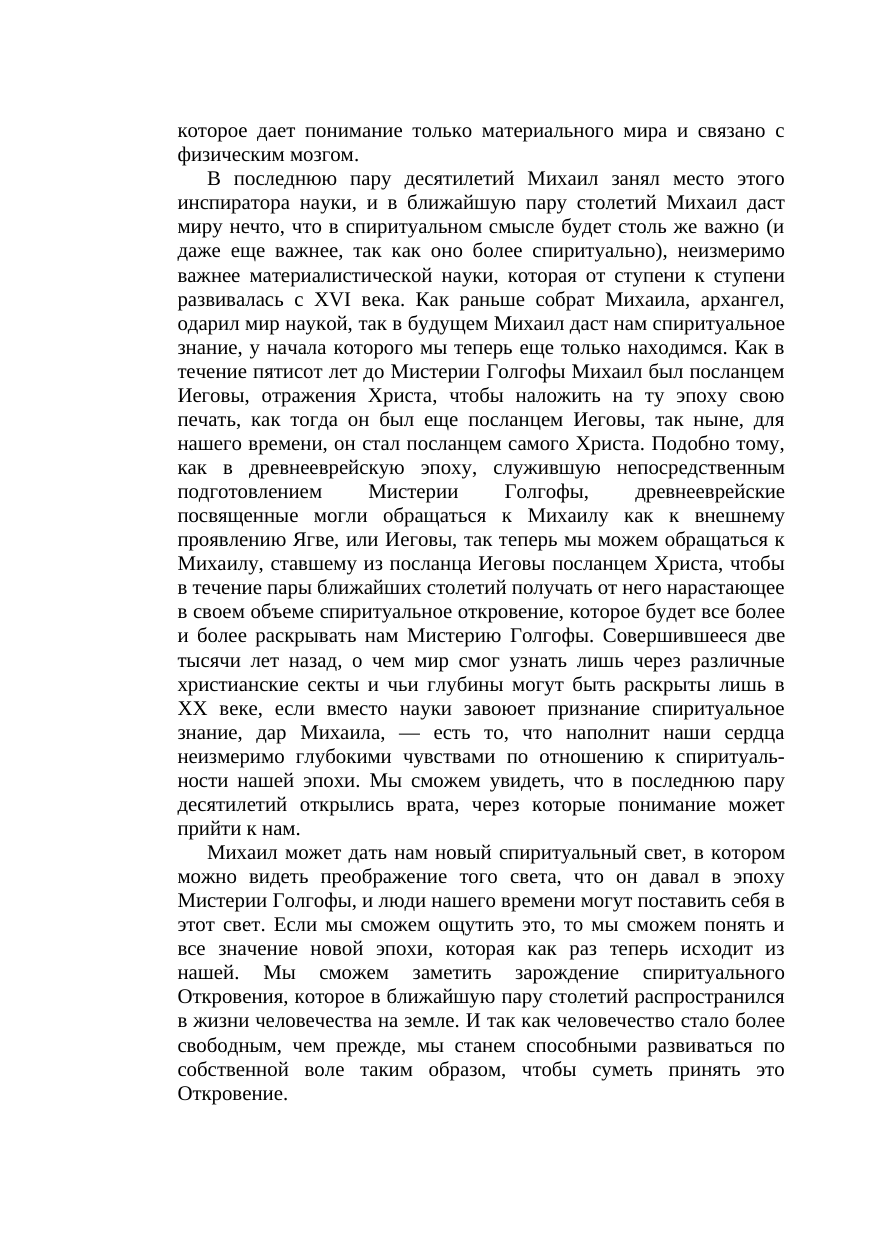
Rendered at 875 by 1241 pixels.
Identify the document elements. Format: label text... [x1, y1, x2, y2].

text которое дает понимание только материального мира и связано с физическим мозгом. [177, 118, 786, 166]
text Михаил может дать нам новый спиритуальный свет, в котором можно видеть преображение того света, что он давал в эпоху Мистерии Голгофы, и люди нашего времени могут поставить себя в этот свет. Если мы сможем ощутить это, то мы сможем понять и все значение новой эпохи, которая как раз теперь исходит из нашей. Мы сможем заметить зарождение спиритуального Откровения, которое в ближайшую пару столетий распространился в жизни человечества на земле. И так как человечество стало более свободным, чем прежде, мы станем способными развиваться по собственной воле таким образом, чтобы суметь принять это Откровение. [177, 840, 786, 1105]
text В последнюю пару десятилетий Михаил занял место этого инспиратора науки, и в ближайшую пару столетий Михаил даст миру нечто, что в спиритуальном смысле будет столь же важно (и даже еще важнее, так как оно более спиритуально), неизмеримо важнее материалистической науки, которая от ступени к ступени развивалась с XVI века. Как раньше собрат Михаила, архангел, одарил мир наукой, так в будущем Михаил даст нам спиритуальное знание, у начала которого мы теперь еще только находимся. Как в течение пятисот лет до Мистерии Голгофы Михаил был посланцем Иеговы, отражения Христа, чтобы наложить на ту эпоху свою печать, как тогда он был еще посланцем Иеговы, так ныне, для нашего времени, он стал посланцем самого Христа. Подобно тому, как в древнееврейскую эпоху, служившую непосредственным подготовлением Мистерии Голгофы, древнееврейские посвященные могли обращаться к Михаилу как к внешнему проявлению Ягве, или Иеговы, так теперь мы можем обращаться к Михаилу, ставшему из посланца Иеговы посланцем Христа, чтобы в течение пары ближайших столетий получать от него нарастающее в своем объеме спиритуальное откровение, которое будет все более и более раскрывать нам Мистерию Голгофы. Совершившееся две тысячи лет назад, о чем мир смог узнать лишь через различные христианские секты и чьи глубины могут быть раскрыты лишь в XX веке, если вместо науки завоюет признание спиритуальное знание, дар Михаила, — есть то, что наполнит наши сердца неизмеримо глубокими чувствами по отношению к спиритуаль-ности нашей эпохи. Мы сможем увидеть, что в последнюю пару десятилетий открылись врата, через которые понимание может прийти к нам. [177, 166, 786, 840]
